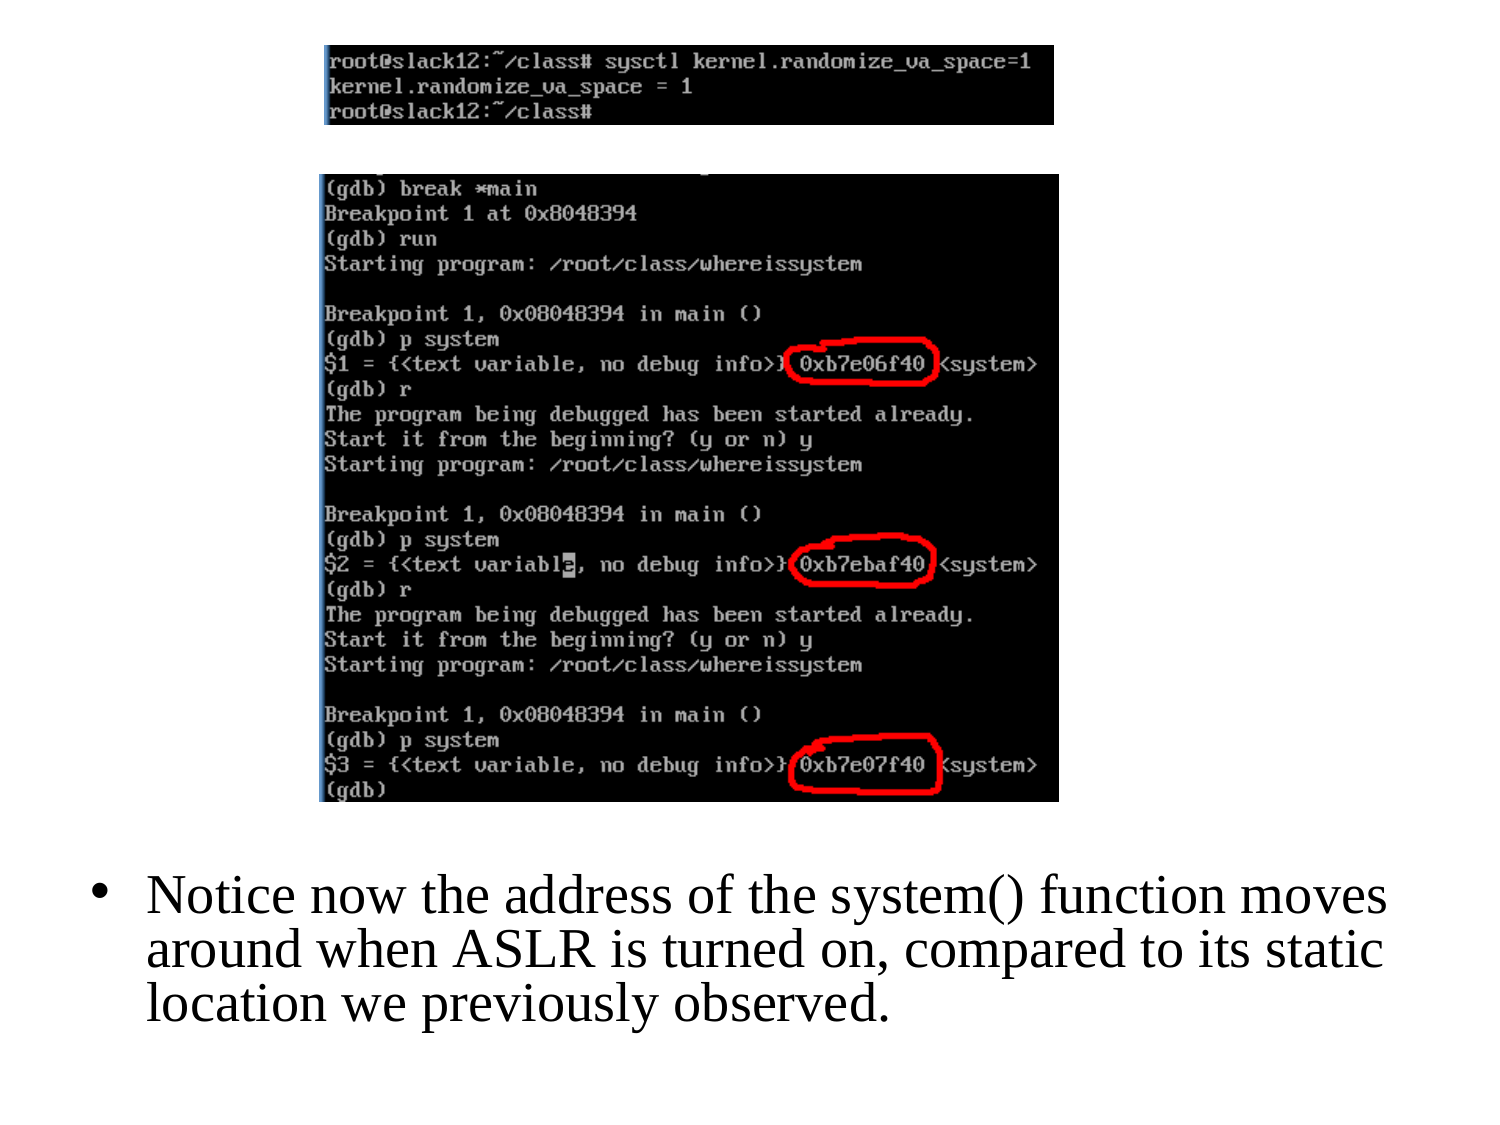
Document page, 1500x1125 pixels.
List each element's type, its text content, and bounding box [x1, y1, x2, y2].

picture [324, 45, 1054, 126]
list Notice now the address of the system() function moves around when ASLR is turned on, compared to its static location we previously observed. [75, 862, 1426, 1051]
picture [319, 174, 1059, 802]
